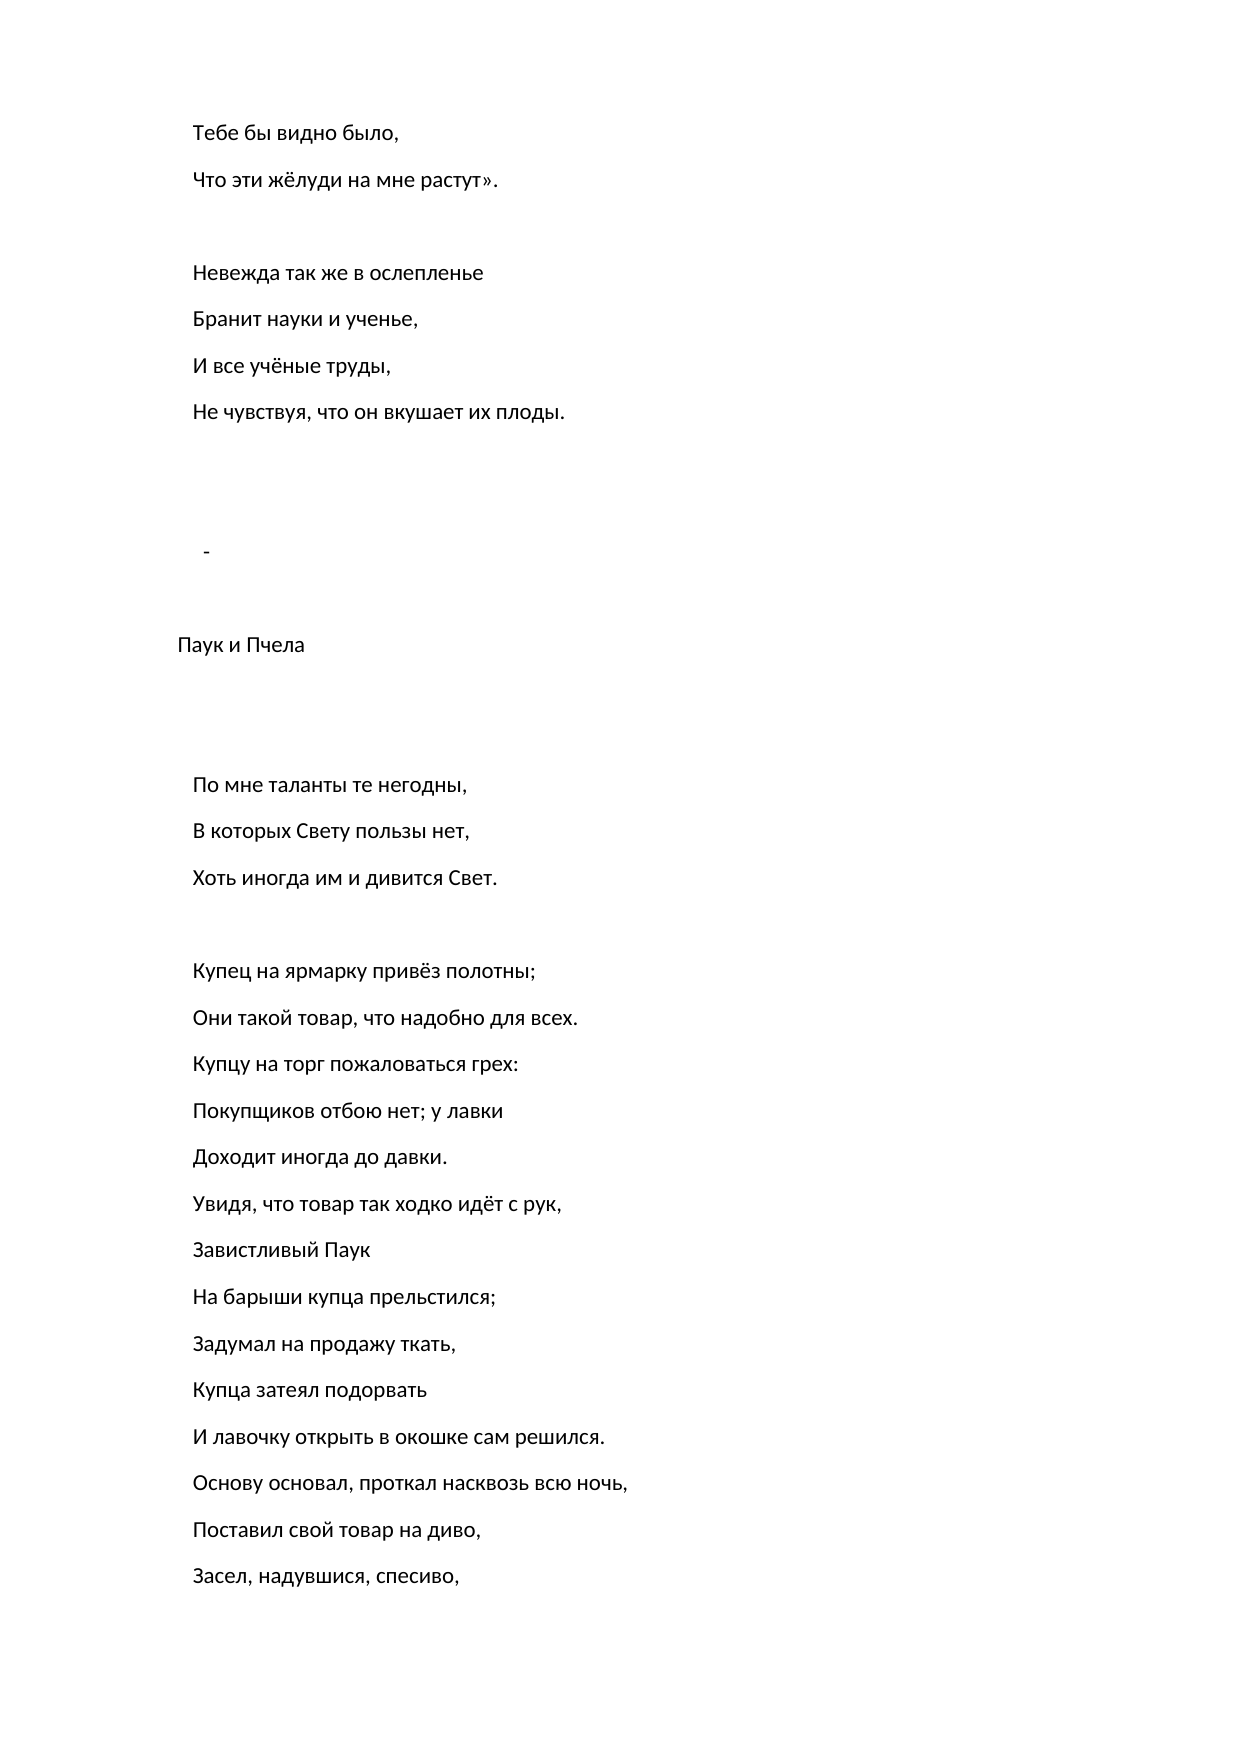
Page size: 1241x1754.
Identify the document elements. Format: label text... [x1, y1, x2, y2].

text Хоть иногда им и дивится Свет. [177, 863, 1152, 891]
text Паук и Пчела [177, 630, 1152, 658]
text Увидя, что товар так ходко идёт с рук, [177, 1189, 1152, 1217]
text Основу основал, проткал насквозь всю ночь, [177, 1468, 1152, 1496]
text Бранит науки и ученье, [177, 304, 1152, 332]
text На барыши купца прельстился; [177, 1282, 1152, 1310]
text Купца затеял подорвать [177, 1375, 1152, 1403]
text Покупщиков отбою нет; у лавки [177, 1096, 1152, 1124]
text Поставил свой товар на диво, [177, 1515, 1152, 1543]
text Не чувствуя, что он вкушает их плоды. [177, 397, 1152, 426]
text Что эти жёлуди на мне растут». [177, 165, 1152, 193]
text Доходит иногда до давки. [177, 1142, 1152, 1171]
text Купец на ярмарку привёз полотны; [177, 956, 1152, 984]
text Они такой товар, что надобно для всех. [177, 1003, 1152, 1031]
text И все учёные труды, [177, 351, 1152, 379]
text - [177, 537, 1152, 565]
text В которых Свету пользы нет, [177, 817, 1152, 844]
text Засел, надувшися, спесиво, [177, 1562, 1152, 1589]
text Купцу на торг пожаловаться грех: [177, 1049, 1152, 1077]
text И лавочку открыть в окошке сам решился. [177, 1422, 1152, 1450]
text Завистливый Паук [177, 1236, 1152, 1264]
text По мне таланты те негодны, [177, 770, 1152, 798]
text Задумал на продажу ткать, [177, 1329, 1152, 1357]
text Невежда так же в ослепленье [177, 258, 1152, 286]
text Тебе бы видно было, [177, 118, 1152, 146]
